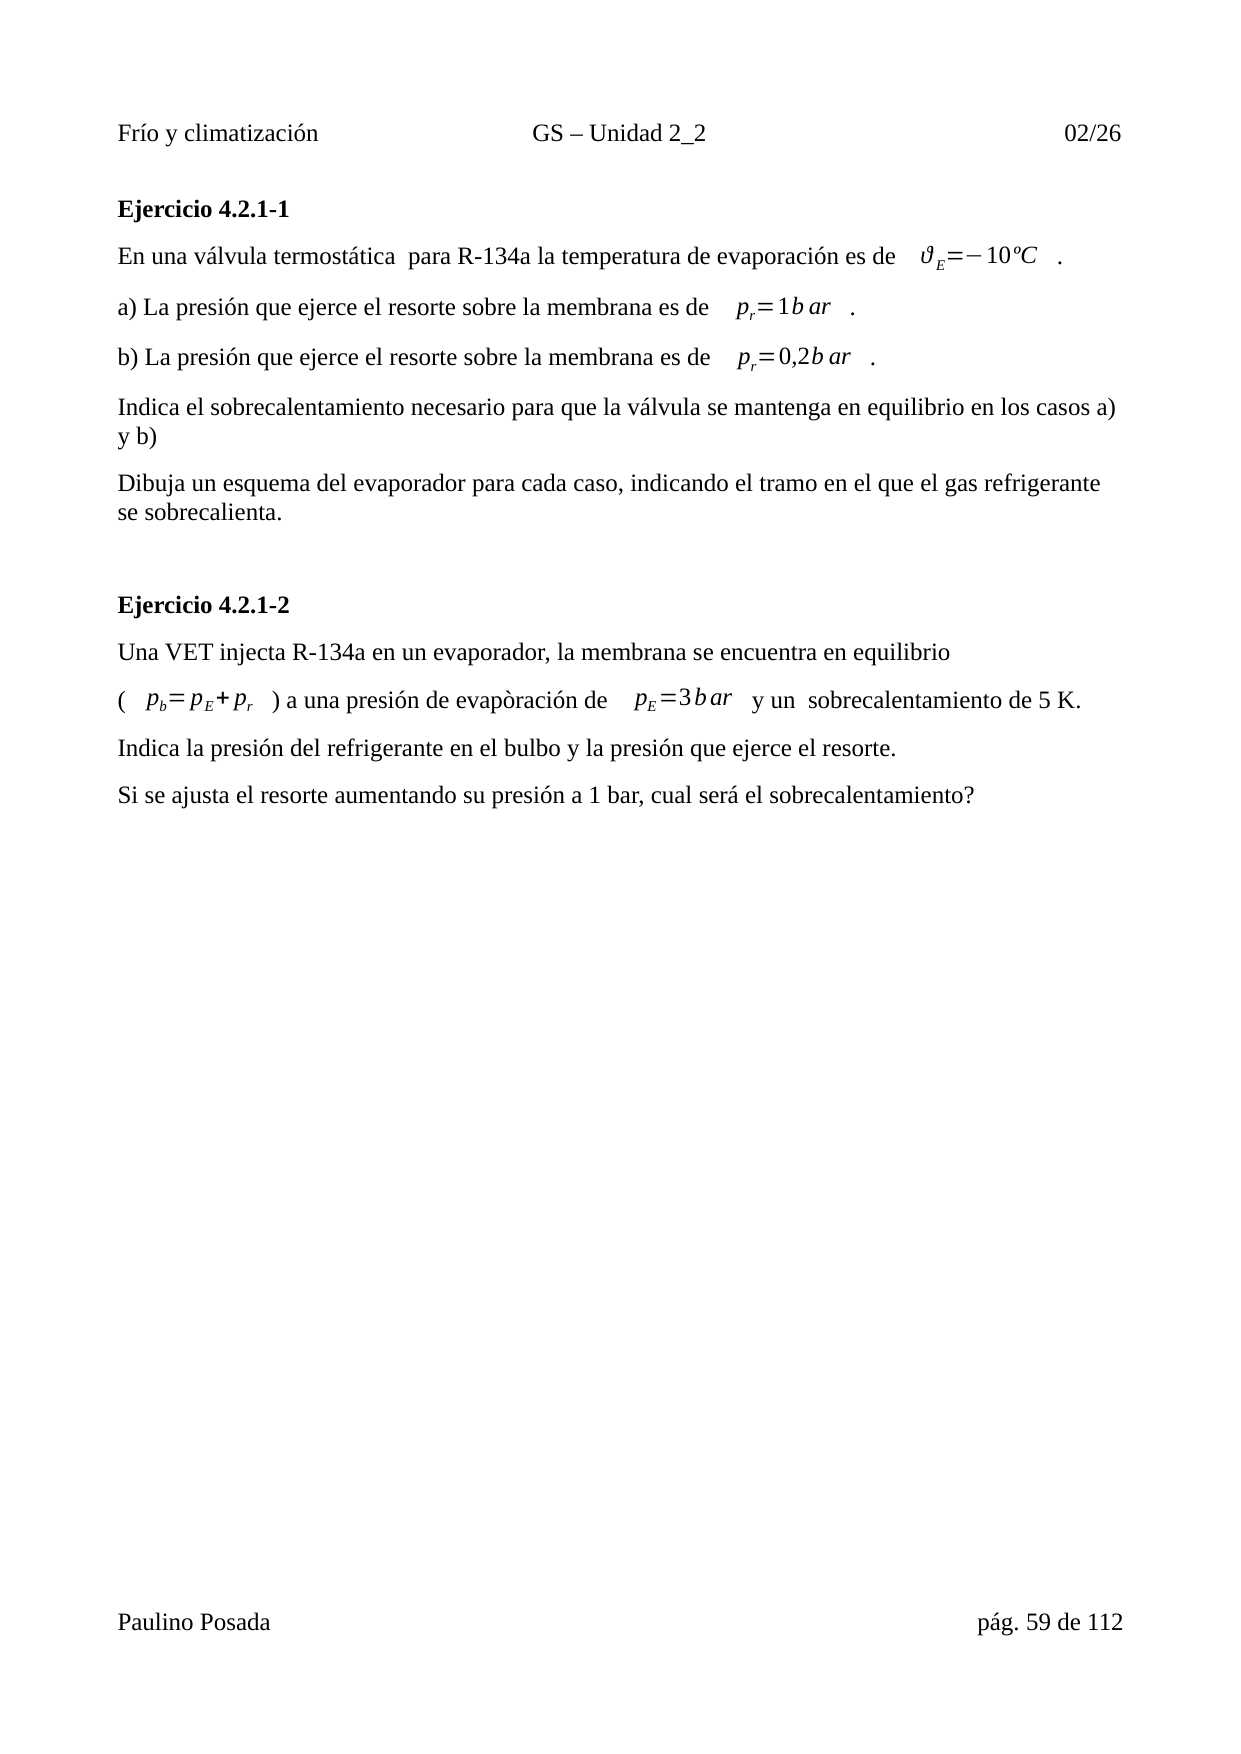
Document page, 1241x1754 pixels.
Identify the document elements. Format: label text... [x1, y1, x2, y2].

text Ejercicio 4.2.1-1 [117, 194, 1123, 223]
text Indica el sobrecalentamiento necesario para que la válvula se mantenga en equilibrio en los casos a) y b) [117, 392, 1123, 450]
text Una VET injecta R-134a en un evaporador, la membrana se encuentra en equilibrio [117, 637, 1123, 666]
text a) La presión que ejerce el resorte sobre la membrana es de . [117, 292, 1123, 324]
text Indica la presión del refrigerante en el bulbo y la presión que ejerce el resorte. [117, 733, 1123, 762]
text En una válvula termostática para R-134a la temperatura de evaporación es de . [117, 241, 1123, 273]
text () a una presión de evapòración de y un sobrecalentamiento de 5 K. [117, 684, 1123, 715]
text Si se ajusta el resorte aumentando su presión a 1 bar, cual será el sobrecalentamiento? [117, 780, 1123, 809]
text Dibuja un esquema del evaporador para cada caso, indicando el tramo en el que el gas refrigerante se sobrecalienta. [117, 468, 1123, 525]
text b) La presión que ejerce el resorte sobre la membrana es de . [117, 342, 1123, 374]
text Ejercicio 4.2.1-2 [117, 590, 1123, 619]
